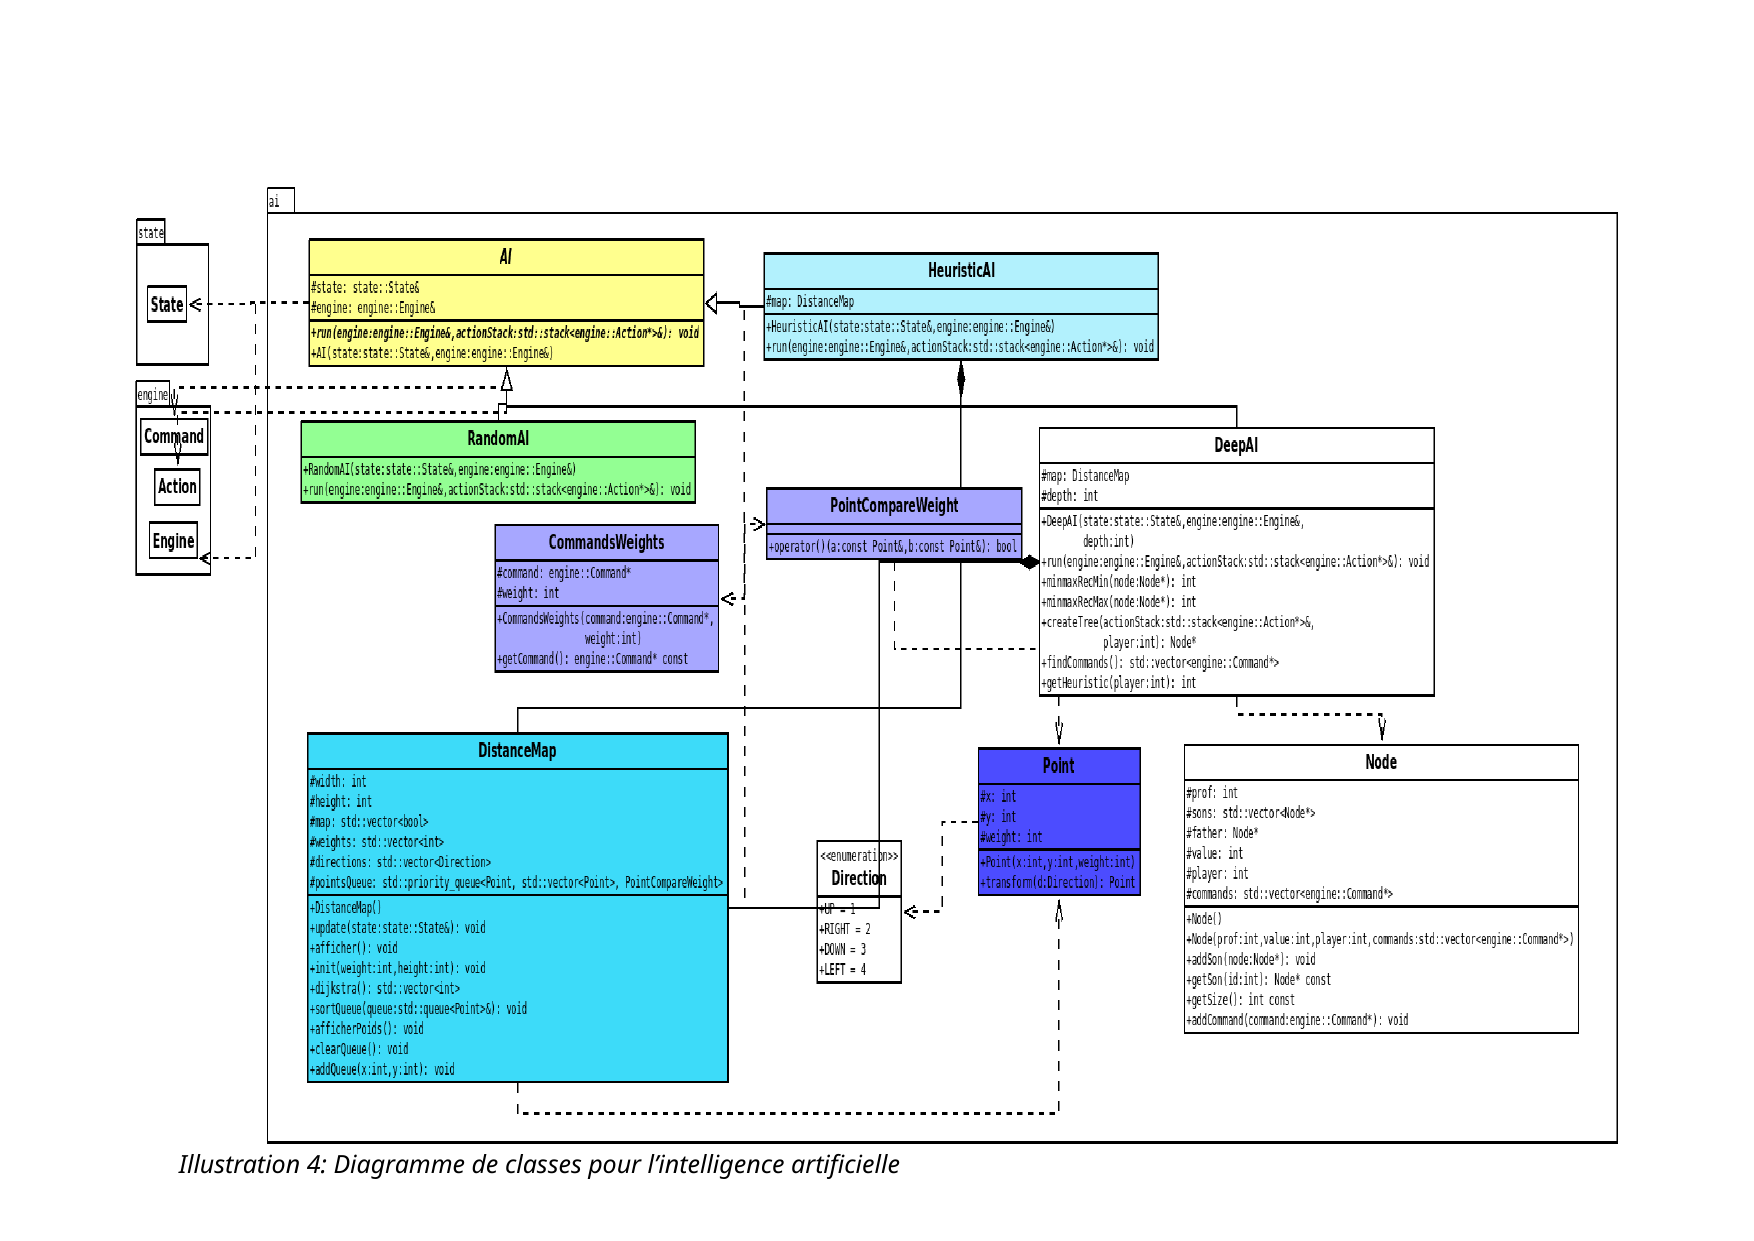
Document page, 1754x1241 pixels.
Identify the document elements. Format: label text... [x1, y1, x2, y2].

picture [135, 187, 1619, 1147]
text Illustration 4: Diagramme de classes pour l’intelligence artificielle [179, 1147, 1575, 1181]
